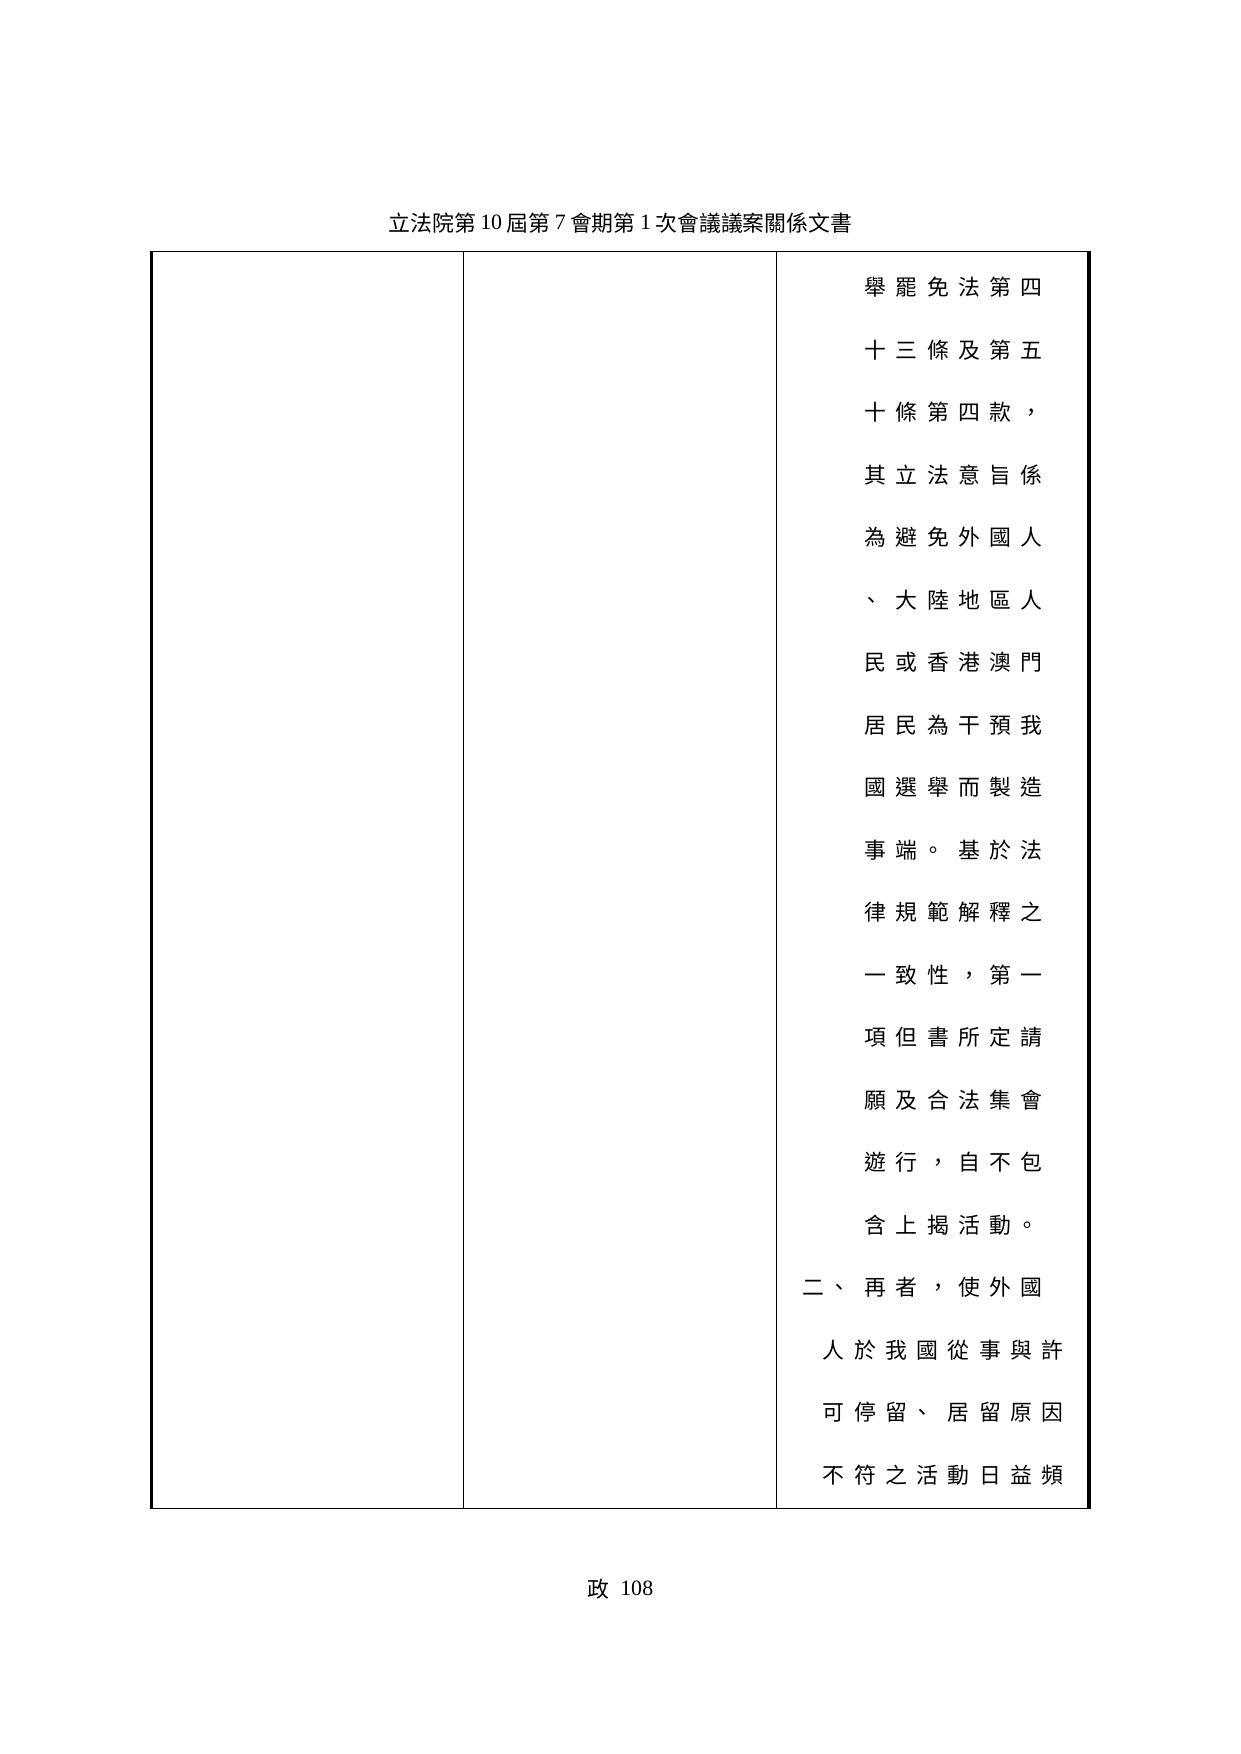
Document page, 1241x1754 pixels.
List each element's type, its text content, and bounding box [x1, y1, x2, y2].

table_cell 舉罷免法第四十三條及第五十條第四款，其立法意旨係為避免外國人、大陸地區人民或香港澳門居民為干預我國選舉而製造事端。基於法律規範解釋之一致性，第一項但書所定請願及合法集會遊行，自不包含上揭活動。 二、再者，使外國人於我國從事與許可停留、居留原因不符之活動日益頻 [777, 252, 1087, 1508]
table_cell [153, 252, 463, 1508]
table_cell [464, 252, 776, 1508]
